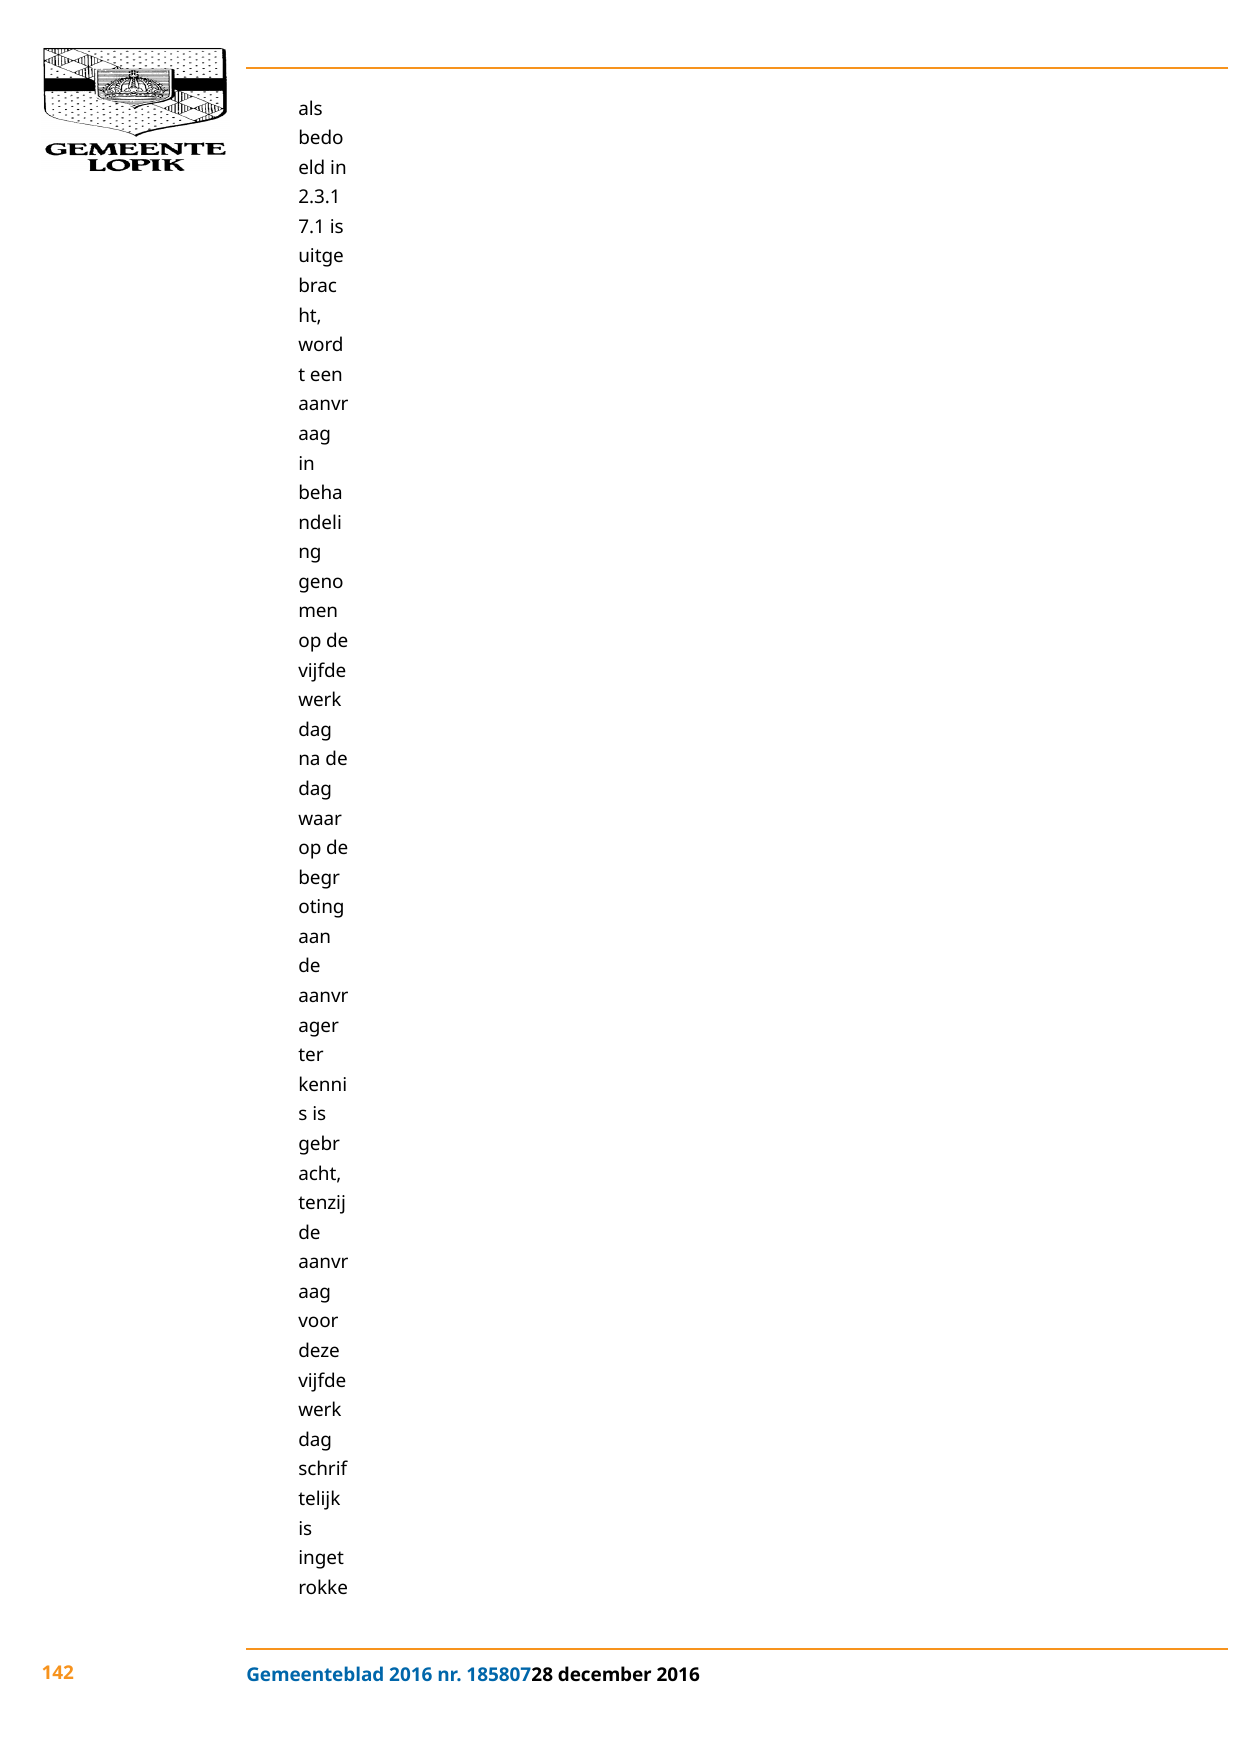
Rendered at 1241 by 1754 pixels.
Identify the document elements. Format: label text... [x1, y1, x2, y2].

picture [41, 47, 231, 172]
table_cell als bedoeld in 2.3.17.1 is uitgebracht, wordt een aanvraag in behandeling genomen op de vijfde werkdag na de dag waarop de begroting aan de aanvrager ter kennis is gebracht, tenzij de aanvraag voor deze vijfde werkdag schriftelijk is ingetrokke [298, 95, 348, 1600]
table_cell [248, 95, 298, 1600]
table_cell [348, 95, 398, 1600]
